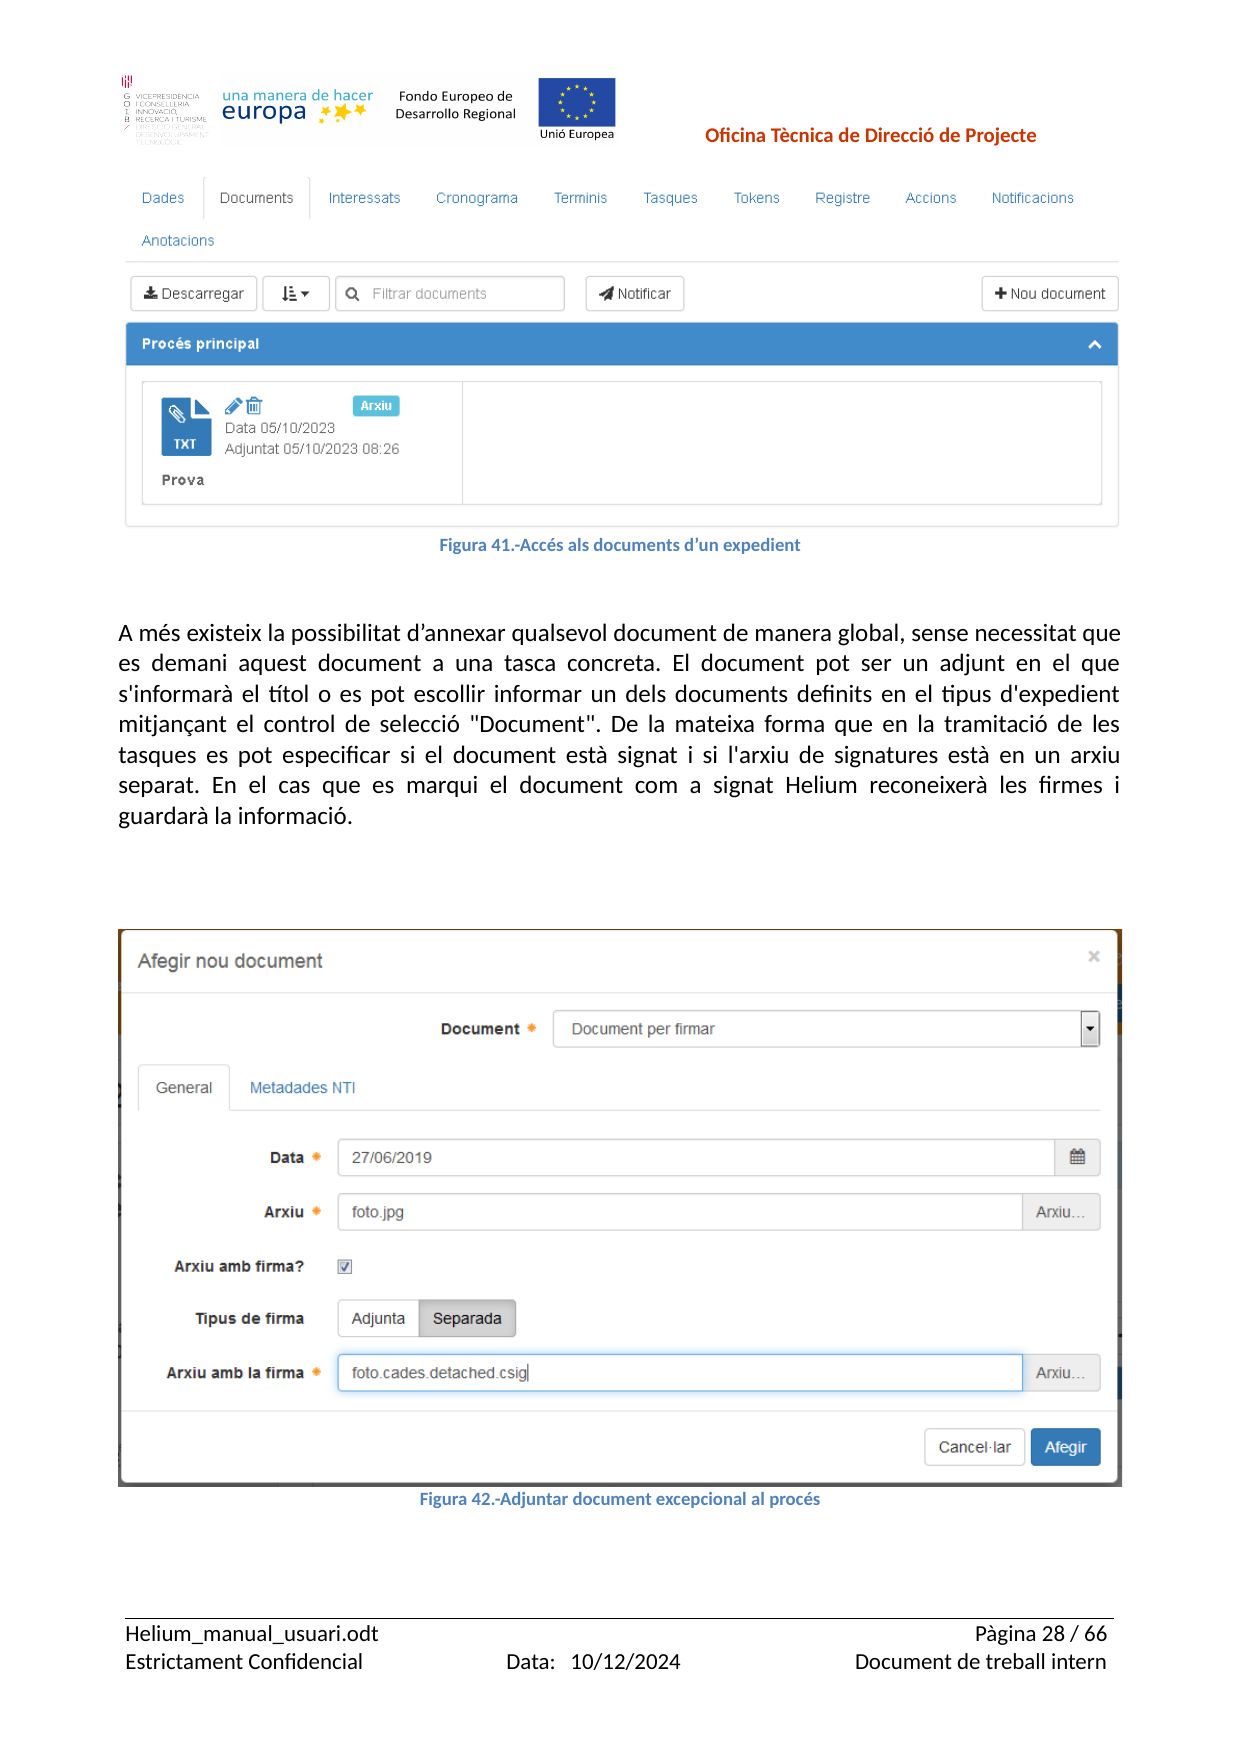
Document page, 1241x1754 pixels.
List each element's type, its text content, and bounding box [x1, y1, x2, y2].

text Figura 42.-Adjuntar document excepcional al procés [118, 1487, 1122, 1510]
picture [118, 73, 213, 147]
text Figura 41.-Accés als documents d’un expedient [118, 533, 1122, 556]
picture [118, 177, 1123, 533]
picture [219, 73, 621, 147]
text A més existeix la possibilitat d’annexar qualsevol document de manera global, sense necessitat que es demani aquest document a una tasca concreta. El document pot ser un adjunt en el que s'informarà el títol o es pot escollir informar un dels documents definits en el tipus d'expedient mitjançant el control de selecció "Document". De la mateixa forma que en la tramitació de les tasques es pot especificar si el document està signat i si l'arxiu de signatures està en un arxiu separat. En el cas que es marqui el document com a signat Helium reconeixerà les firmes i guardarà la informació. [118, 617, 1122, 830]
picture [118, 929, 1123, 1487]
